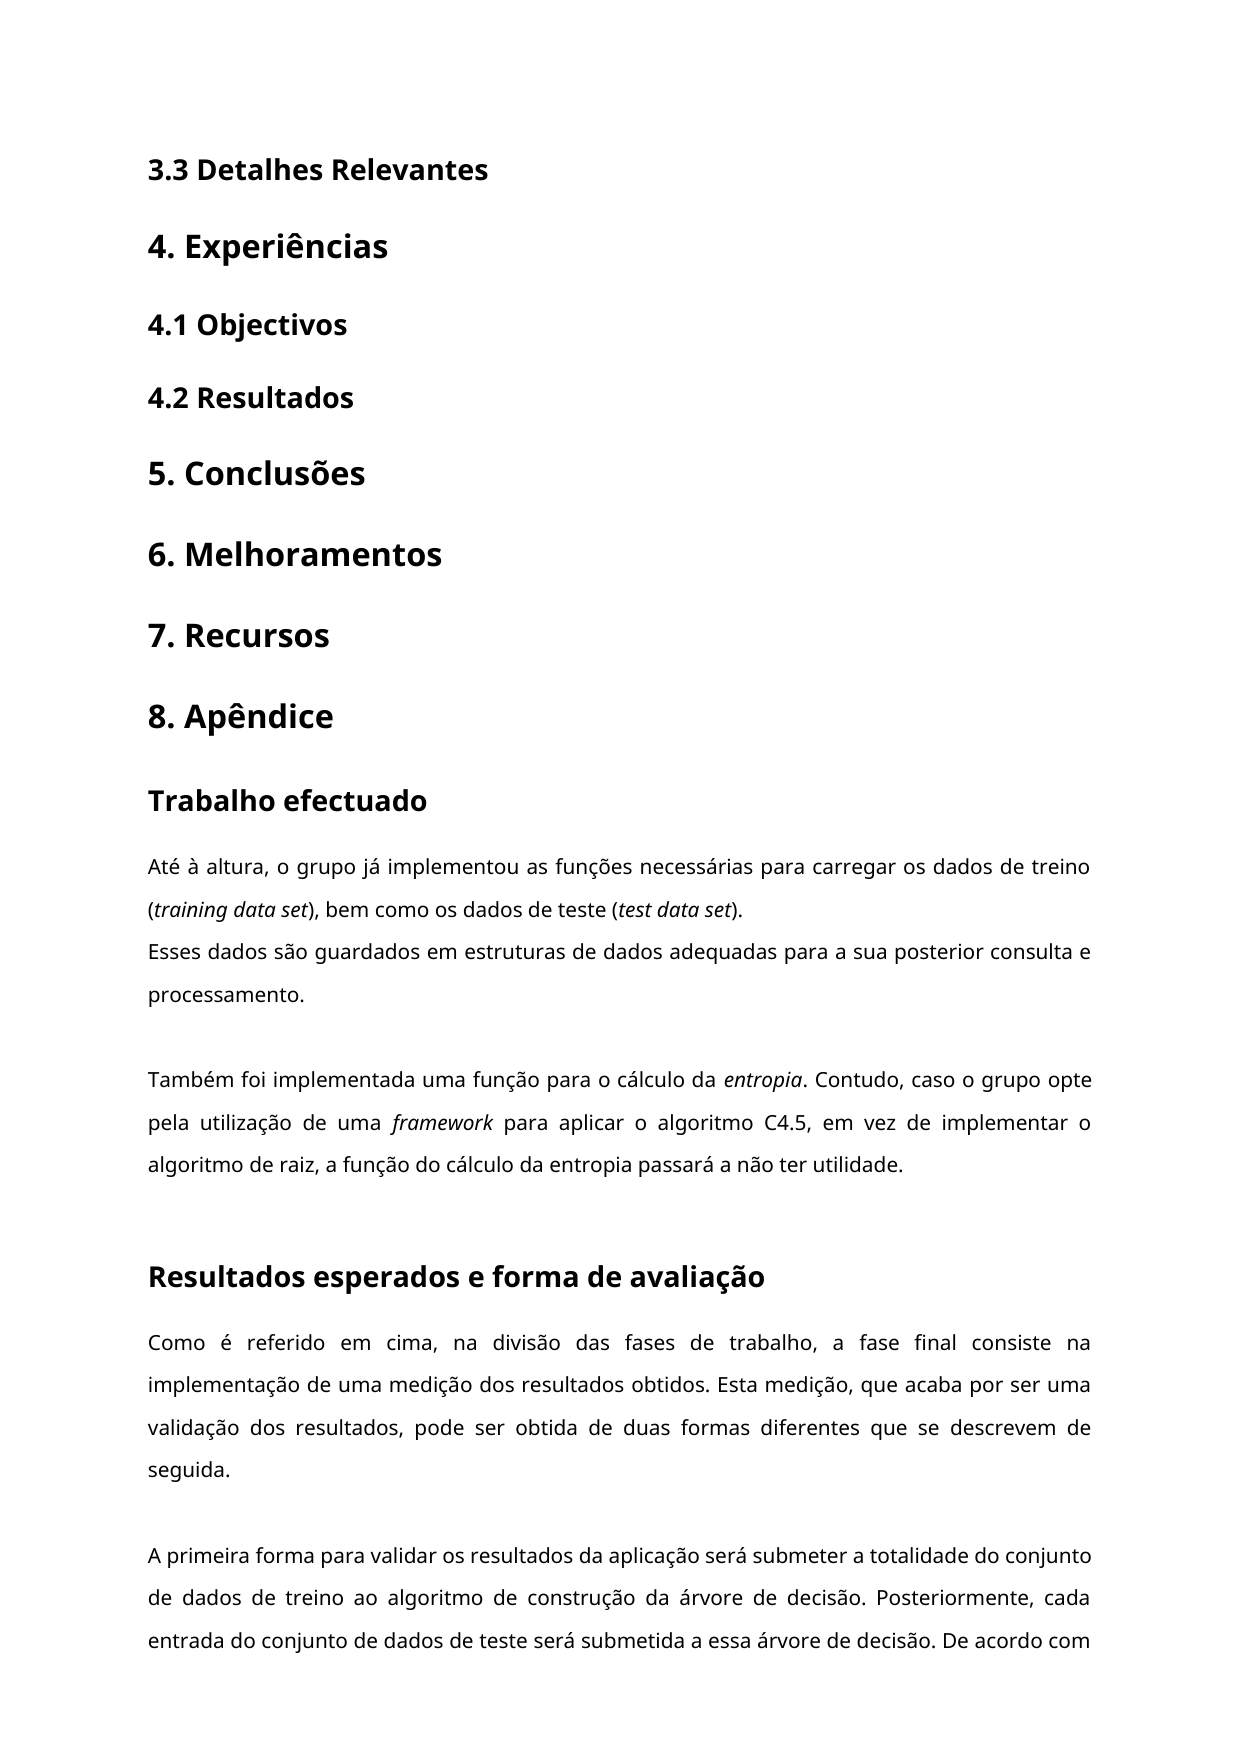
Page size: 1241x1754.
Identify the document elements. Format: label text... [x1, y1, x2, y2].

subtitle Trabalho efectuado [148, 781, 1092, 820]
text Esses dados são guardados em estruturas de dados adequadas para a sua posterior consulta e processamento. [148, 937, 1092, 1008]
text 7. Recursos [148, 613, 1092, 657]
text 4.2 Resultados [148, 378, 1092, 417]
text Como é referido em cima, na divisão das fases de trabalho, a fase final consiste na implementação de uma medição dos resultados obtidos. Esta medição, que acaba por ser uma validação dos resultados, pode ser obtida de duas formas diferentes que se descrevem de seguida. [148, 1328, 1092, 1484]
text 4.1 Objectivos [148, 304, 1092, 343]
text Também foi implementada uma função para o cálculo da entropia. Contudo, caso o grupo opte pela utilização de uma framework para aplicar o algoritmo C4.5, em vez de implementar o algoritmo de raiz, a função do cálculo da entropia passará a não ter utilidade. [148, 1065, 1092, 1179]
text Até à altura, o grupo já implementou as funções necessárias para carregar os dados de treino (training data set), bem como os dados de teste (test data set). [148, 852, 1092, 923]
text 5. Conclusões [148, 451, 1092, 495]
text A primeira forma para validar os resultados da aplicação será submeter a totalidade do conjunto de dados de treino ao algoritmo de construção da árvore de decisão. Posteriormente, cada entrada do conjunto de dados de teste será submetida a essa árvore de decisão. De acordo com [148, 1541, 1092, 1654]
text 6. Melhoramentos [148, 532, 1092, 576]
text 8. Apêndice [148, 694, 1092, 738]
text 4. Experiências [148, 223, 1092, 268]
text 3.3 Detalhes Relevantes [148, 150, 1092, 189]
subtitle Resultados esperados e forma de avaliação [148, 1256, 1092, 1296]
